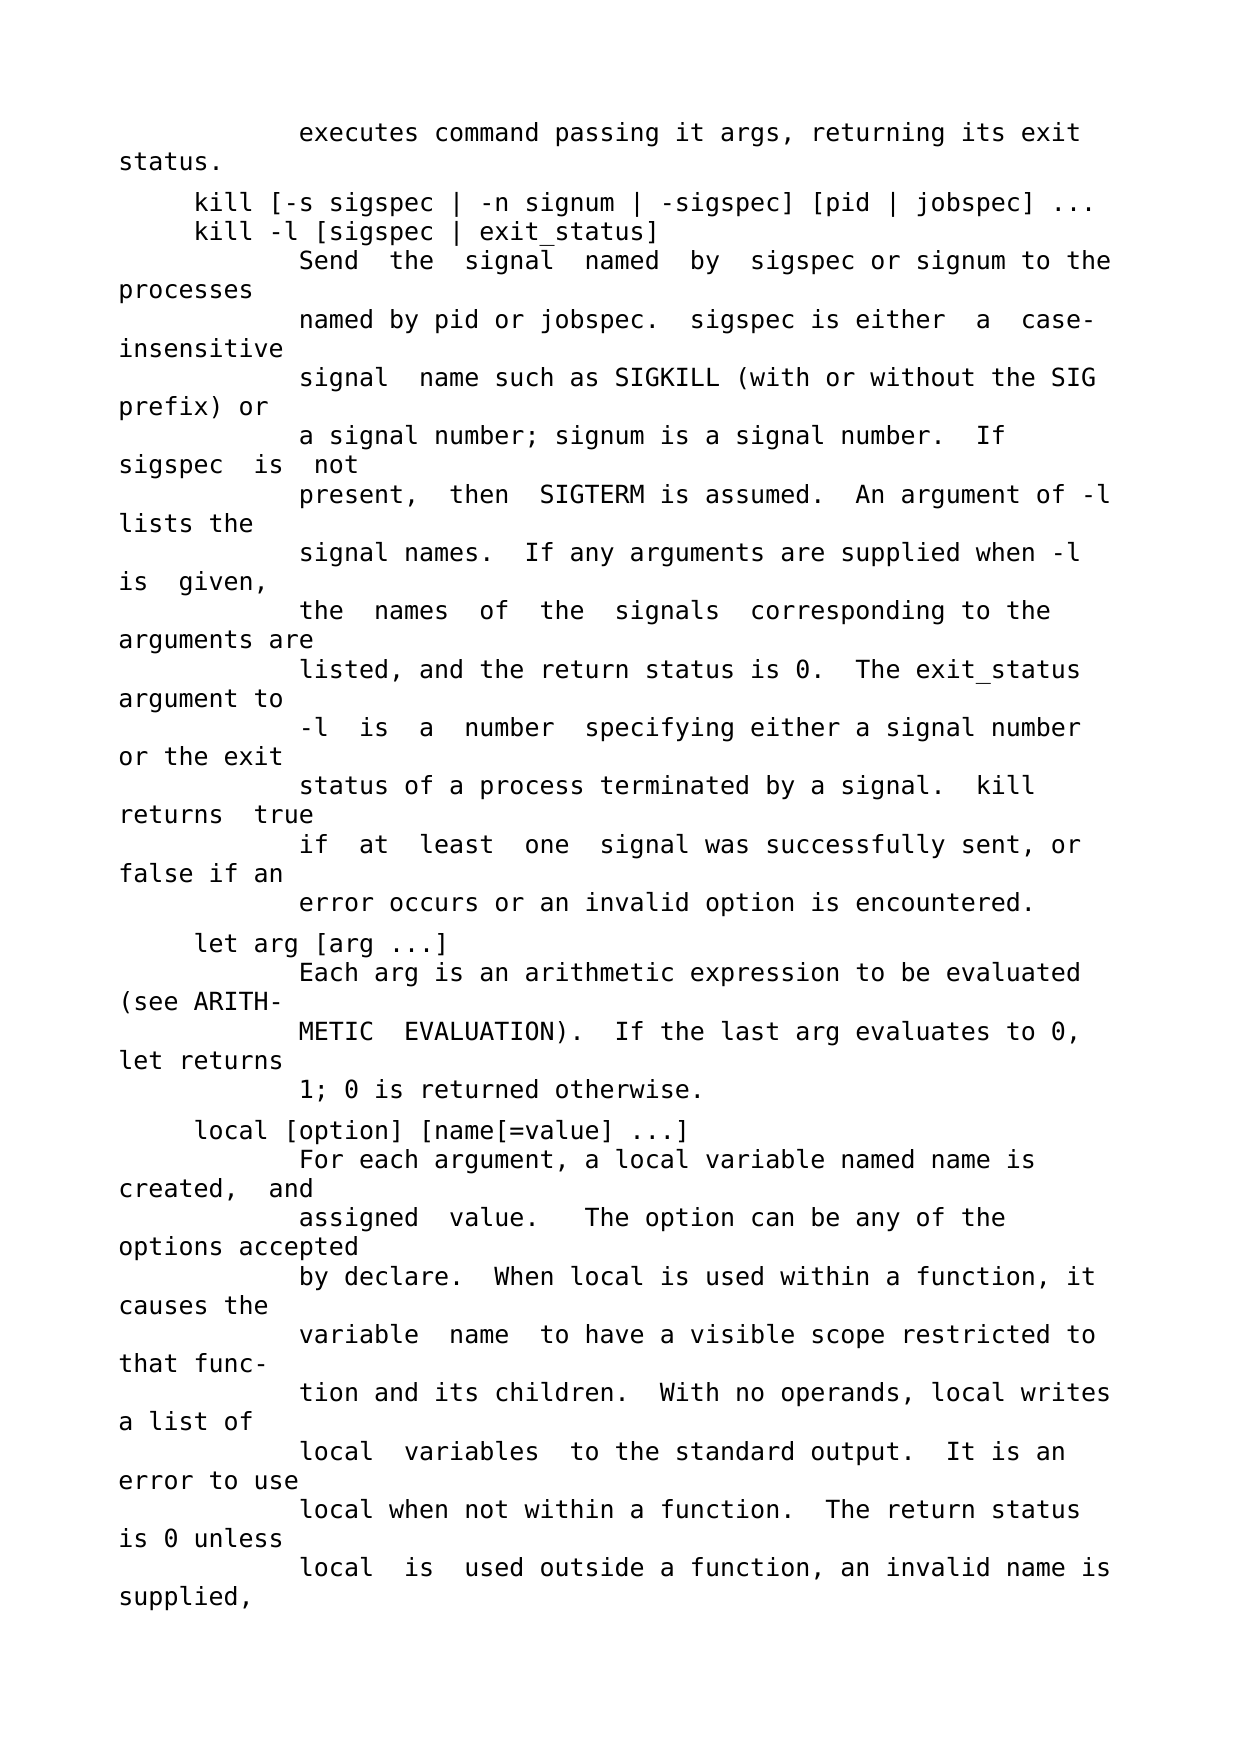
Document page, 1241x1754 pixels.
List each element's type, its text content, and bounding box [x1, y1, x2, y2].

text kill [-s sigspec | -n signum | -sigspec] [pid | jobspec] ... kill -l [sigspec | exit_status] Send the signal named by sigspec or signum to the processes named by pid or jobspec. sigspec is either a case-insensitive signal name such as SIGKILL (with or without the SIG prefix) or a signal number; signum is a signal number. If sigspec is not present, then SIGTERM is assumed. An argument of -l lists the signal names. If any arguments are supplied when -l is given, the names of the signals corresponding to the arguments are listed, and the return status is 0. The exit_status argument to -l is a number specifying either a signal number or the exit status of a process terminated by a signal. kill returns true if at least one signal was successfully sent, or false if an error occurs or an invalid option is encountered. [118, 188, 1122, 917]
text local [option] [name[=value] ...] For each argument, a local variable named name is created, and assigned value. The option can be any of the options accepted by declare. When local is used within a function, it causes the variable name to have a visible scope restricted to that func- tion and its children. With no operands, local writes a list of local variables to the standard output. It is an error to use local when not within a function. The return status is 0 unless local is used outside a function, an invalid name is supplied, [118, 1116, 1122, 1612]
text executes command passing it args, returning its exit status. [118, 118, 1122, 176]
text let arg [arg ...] Each arg is an arithmetic expression to be evaluated (see ARITH- METIC EVALUATION). If the last arg evaluates to 0, let returns 1; 0 is returned otherwise. [118, 929, 1122, 1104]
